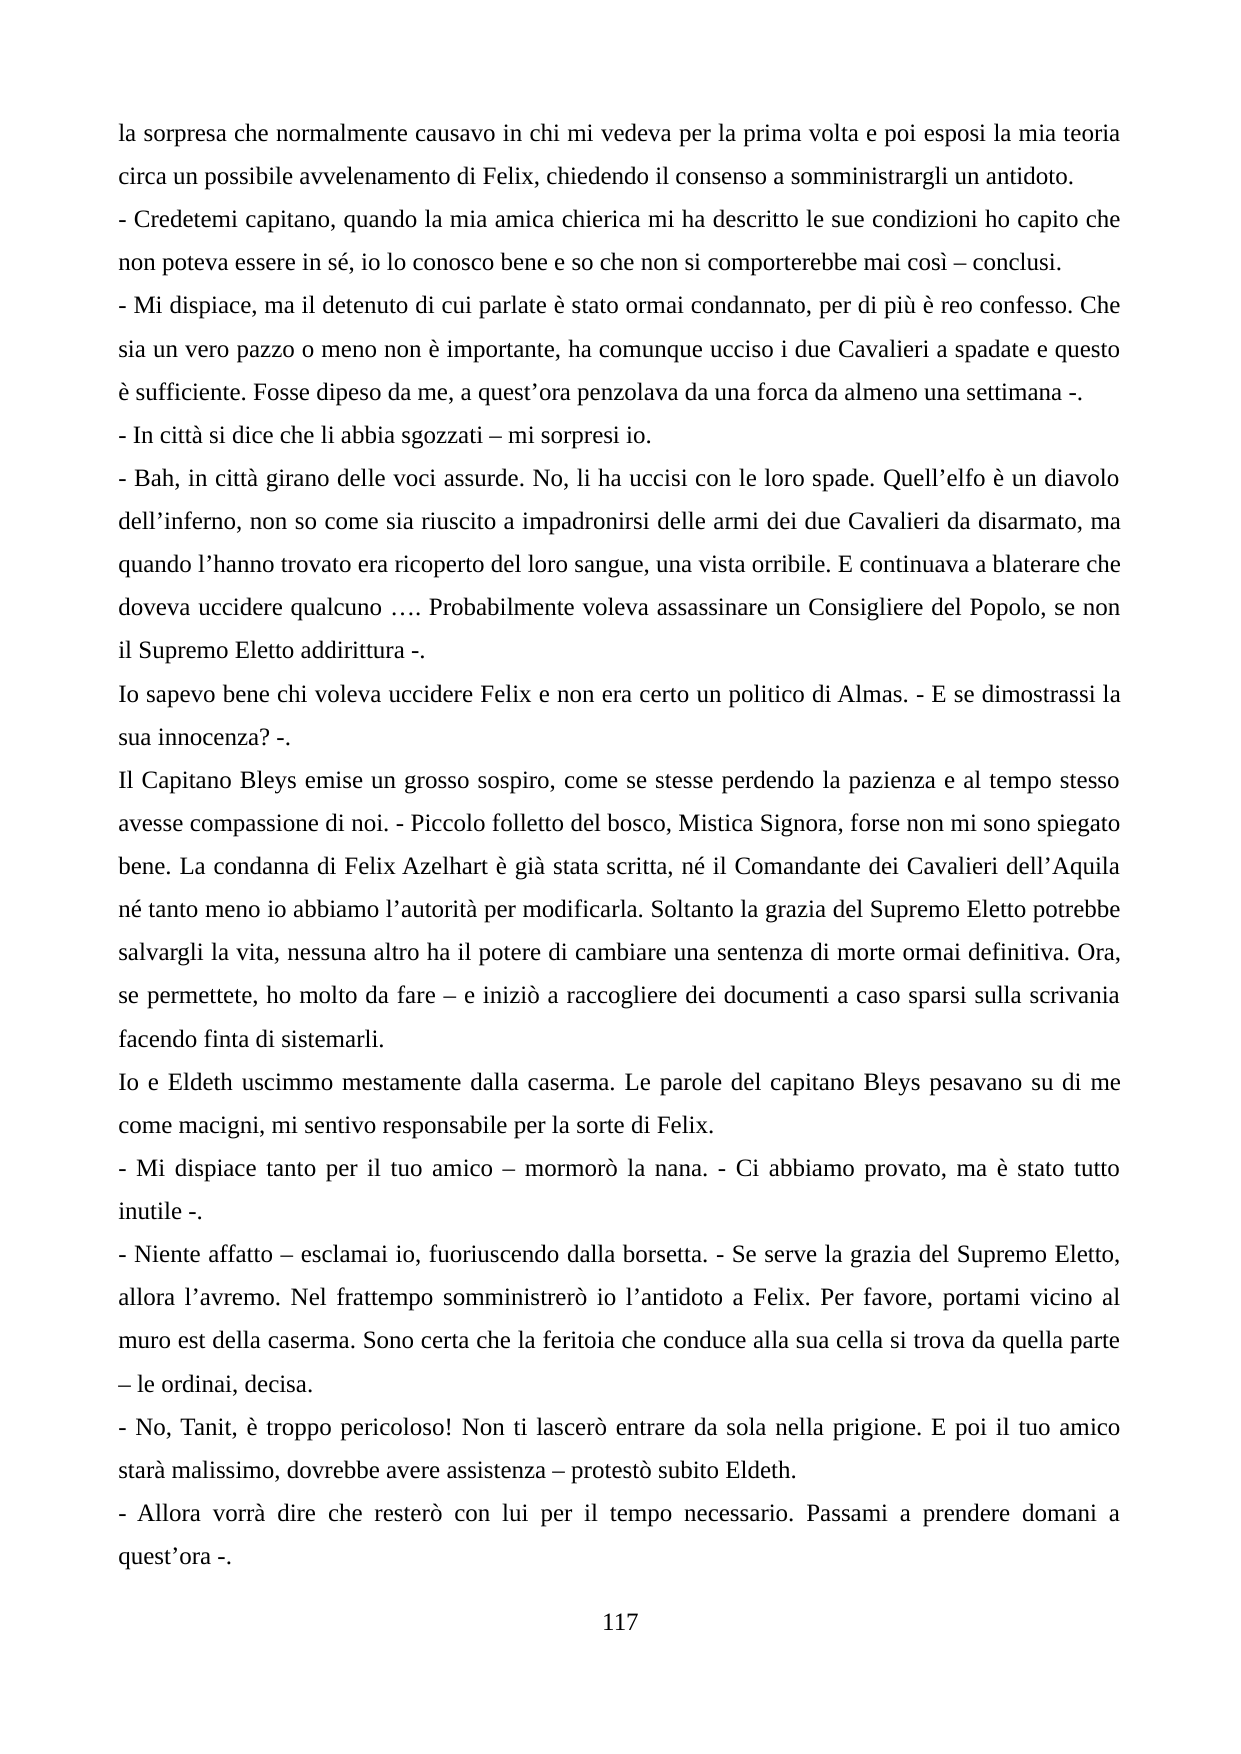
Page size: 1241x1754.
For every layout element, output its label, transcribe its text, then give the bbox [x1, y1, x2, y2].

text - Credetemi capitano, quando la mia amica chierica mi ha descritto le sue condizioni ho capito che non poteva essere in sé, io lo conosco bene e so che non si comporterebbe mai così – conclusi. [118, 204, 1122, 276]
text - In città si dice che li abbia sgozzati – mi sorpresi io. [118, 420, 1122, 449]
text - Mi dispiace, ma il detenuto di cui parlate è stato ormai condannato, per di più è reo confesso. Che sia un vero pazzo o meno non è importante, ha comunque ucciso i due Cavalieri a spadate e questo è sufficiente. Fosse dipeso da me, a quest’ora penzolava da una forca da almeno una settimana -. [118, 291, 1122, 406]
text - Niente affatto – esclamai io, fuoriuscendo dalla borsetta. - Se serve la grazia del Supremo Eletto, allora l’avremo. Nel frattempo somministrerò io l’antidoto a Felix. Per favore, portami vicino al muro est della caserma. Sono certa che la feritoia che conduce alla sua cella si trova da quella parte – le ordinai, decisa. [118, 1239, 1122, 1397]
text Io sapevo bene chi voleva uccidere Felix e non era certo un politico di Almas. - E se dimostrassi la sua innocenza? -. [118, 679, 1122, 751]
text - Allora vorrà dire che resterò con lui per il tempo necessario. Passami a prendere domani a quest’ora -. [118, 1498, 1122, 1570]
text Io e Eldeth uscimmo mestamente dalla caserma. Le parole del capitano Bleys pesavano su di me come macigni, mi sentivo responsabile per la sorte di Felix. [118, 1067, 1122, 1139]
text Il Capitano Bleys emise un grosso sospiro, come se stesse perdendo la pazienza e al tempo stesso avesse compassione di noi. - Piccolo folletto del bosco, Mistica Signora, forse non mi sono spiegato bene. La condanna di Felix Azelhart è già stata scritta, né il Comandante dei Cavalieri dell’Aquila né tanto meno io abbiamo l’autorità per modificarla. Soltanto la grazia del Supremo Eletto potrebbe salvargli la vita, nessuna altro ha il potere di cambiare una sentenza di morte ormai definitiva. Ora, se permettete, ho molto da fare – e iniziò a raccogliere dei documenti a caso sparsi sulla scrivania facendo finta di sistemarli. [118, 765, 1122, 1052]
text - No, Tanit, è troppo pericoloso! Non ti lascerò entrare da sola nella prigione. E poi il tuo amico starà malissimo, dovrebbe avere assistenza – protestò subito Eldeth. [118, 1412, 1122, 1484]
text - Bah, in città girano delle voci assurde. No, li ha uccisi con le loro spade. Quell’elfo è un diavolo dell’inferno, non so come sia riuscito a impadronirsi delle armi dei due Cavalieri da disarmato, ma quando l’hanno trovato era ricoperto del loro sangue, una vista orribile. E continuava a blaterare che doveva uccidere qualcuno …. Probabilmente voleva assassinare un Consigliere del Popolo, se non il Supremo Eletto addirittura -. [118, 463, 1122, 664]
text - Mi dispiace tanto per il tuo amico – mormorò la nana. - Ci abbiamo provato, ma è stato tutto inutile -. [118, 1153, 1122, 1225]
text la sorpresa che normalmente causavo in chi mi vedeva per la prima volta e poi esposi la mia teoria circa un possibile avvelenamento di Felix, chiedendo il consenso a somministrargli un antidoto. [118, 118, 1122, 190]
